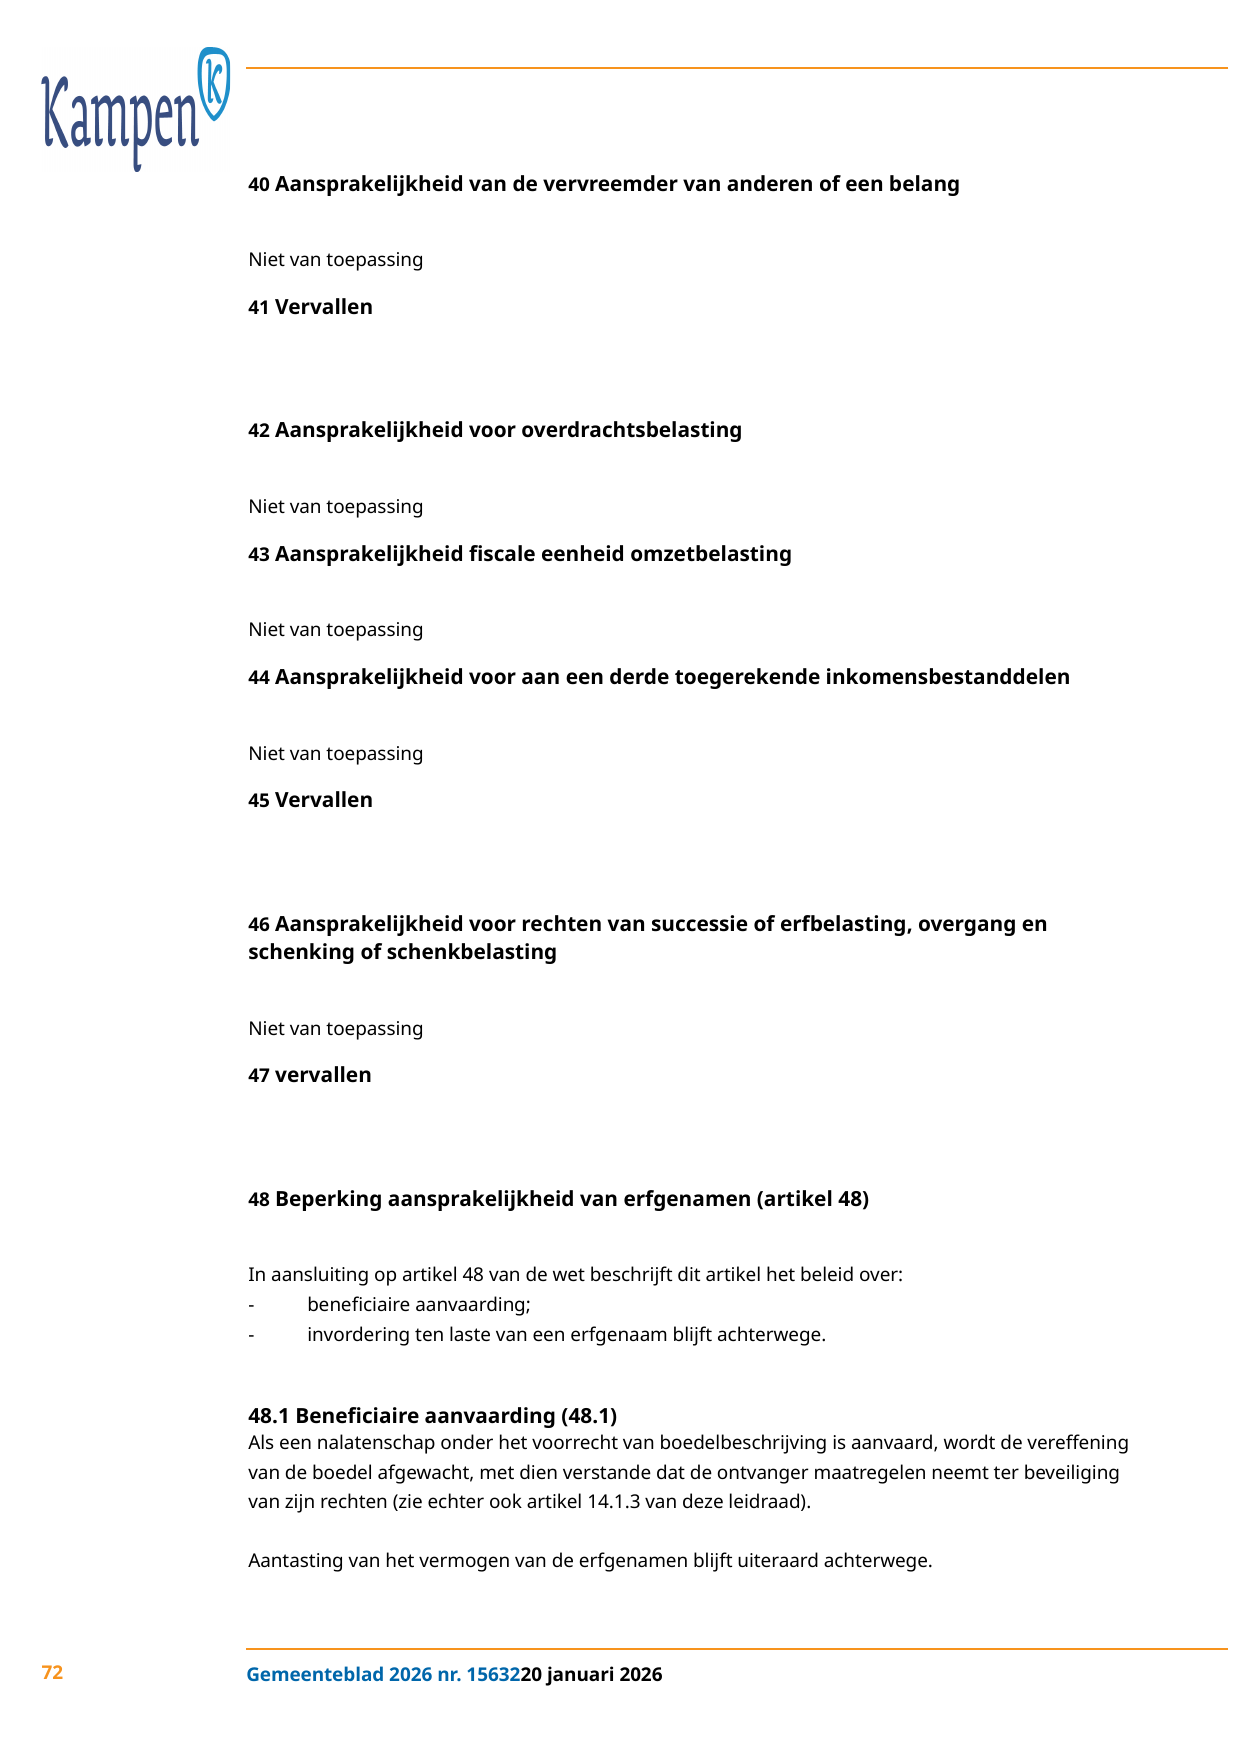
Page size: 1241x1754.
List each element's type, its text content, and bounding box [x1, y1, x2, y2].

text Niet van toepassing [248, 247, 1152, 272]
text 48.1 Beneficiaire aanvaarding (48.1) [248, 1401, 1152, 1429]
text 44 Aansprakelijkheid voor aan een derde toegerekende inkomensbestanddelen [248, 662, 1152, 691]
text 40 Aansprakelijkheid van de vervreemder van anderen of een belang [248, 169, 1152, 197]
text 47 vervallen [248, 1061, 1152, 1089]
text Aantasting van het vermogen van de erfgenamen blijft uiteraard achterwege. [248, 1548, 1152, 1573]
text Als een nalatenschap onder het voorrecht van boedelbeschrijving is aanvaard, wordt de vereffening van de boedel afgewacht, met dien verstande dat de ontvanger maatregelen neemt ter beveiliging van zijn rechten (zie echter ook artikel 14.1.3 van deze leidraad). [248, 1429, 1152, 1514]
text Niet van toepassing [248, 617, 1152, 642]
text 43 Aansprakelijkheid fiscale eenheid omzetbelasting [248, 539, 1152, 567]
text 48 Beperking aansprakelijkheid van erfgenamen (artikel 48) [248, 1184, 1152, 1212]
picture [41, 47, 231, 172]
list beneficiaire aanvaarding; [248, 1291, 1152, 1317]
list invordering ten laste van een erfgenaam blijft achterwege. [248, 1321, 1152, 1347]
text 42 Aansprakelijkheid voor overdrachtsbelasting [248, 416, 1152, 444]
text Niet van toepassing [248, 493, 1152, 519]
text Niet van toepassing [248, 1015, 1152, 1041]
text Niet van toepassing [248, 740, 1152, 766]
text 46 Aansprakelijkheid voor rechten van successie of erfbelasting, overgang en schenking of schenkbelasting [248, 909, 1152, 966]
text 45 Vervallen [248, 786, 1152, 814]
text In aansluiting op artikel 48 van de wet beschrijft dit artikel het beleid over: [248, 1262, 1152, 1287]
text 41 Vervallen [248, 292, 1152, 321]
